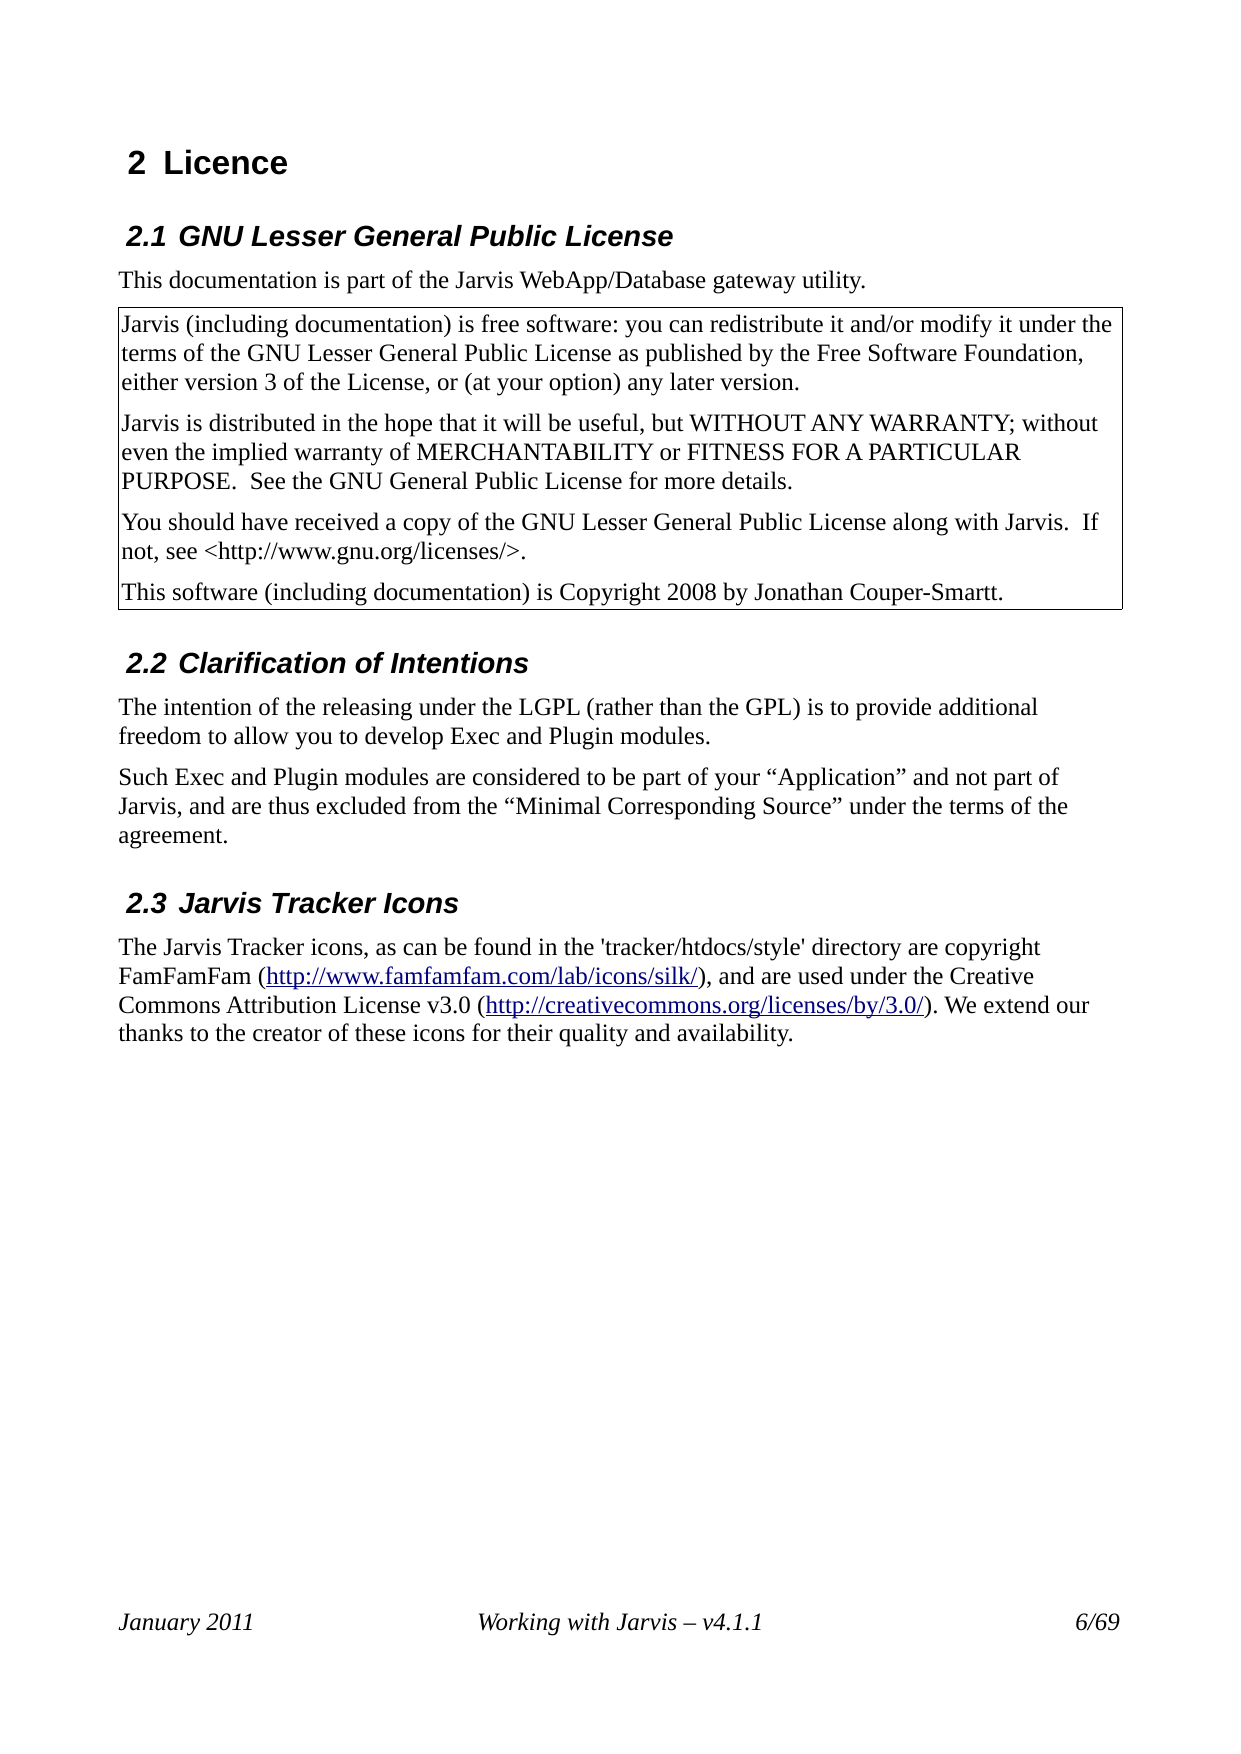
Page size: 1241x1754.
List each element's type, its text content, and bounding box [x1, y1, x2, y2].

text Such Exec and Plugin modules are considered to be part of your “Application” and not part of Jarvis, and are thus excluded from the “Minimal Corresponding Source” under the terms of the agreement. [118, 762, 1122, 849]
subtitle Licence [118, 143, 1122, 182]
text The intention of the releasing under the LGPL (rather than the GPL) is to provide additional freedom to allow you to develop Exec and Plugin modules. [118, 692, 1122, 750]
subtitle GNU Lesser General Public License [118, 219, 1122, 253]
text This documentation is part of the Jarvis WebApp/Database gateway utility. [118, 265, 1122, 294]
text This software (including documentation) is Copyright 2008 by Jonathan Couper-Smartt. [119, 574, 1122, 609]
subtitle Clarification of Intentions [118, 646, 1122, 680]
text You should have received a copy of the GNU Lesser General Public License along with Jarvis. If not, see <http://www.gnu.org/licenses/>. [119, 504, 1122, 564]
text The Jarvis Tracker icons, as can be found in the 'tracker/htdocs/style' directory are copyright FamFamFam (http://www.famfamfam.com/lab/icons/silk/), and are used under the Creative Commons Attribution License v3.0 (http://creativecommons.org/licenses/by/3.0/). We extend our thanks to the creator of these icons for their quality and availability. [118, 932, 1122, 1047]
subtitle Jarvis Tracker Icons [118, 886, 1122, 920]
text Jarvis is distributed in the hope that it will be useful, but WITHOUT ANY WARRANTY; without even the implied warranty of MERCHANTABILITY or FITNESS FOR A PARTICULAR PURPOSE. See the GNU General Public License for more details. [119, 405, 1122, 494]
text Jarvis (including documentation) is free software: you can redistribute it and/or modify it under the terms of the GNU Lesser General Public License as published by the Free Software Foundation, either version 3 of the License, or (at your option) any later version. [119, 308, 1122, 396]
